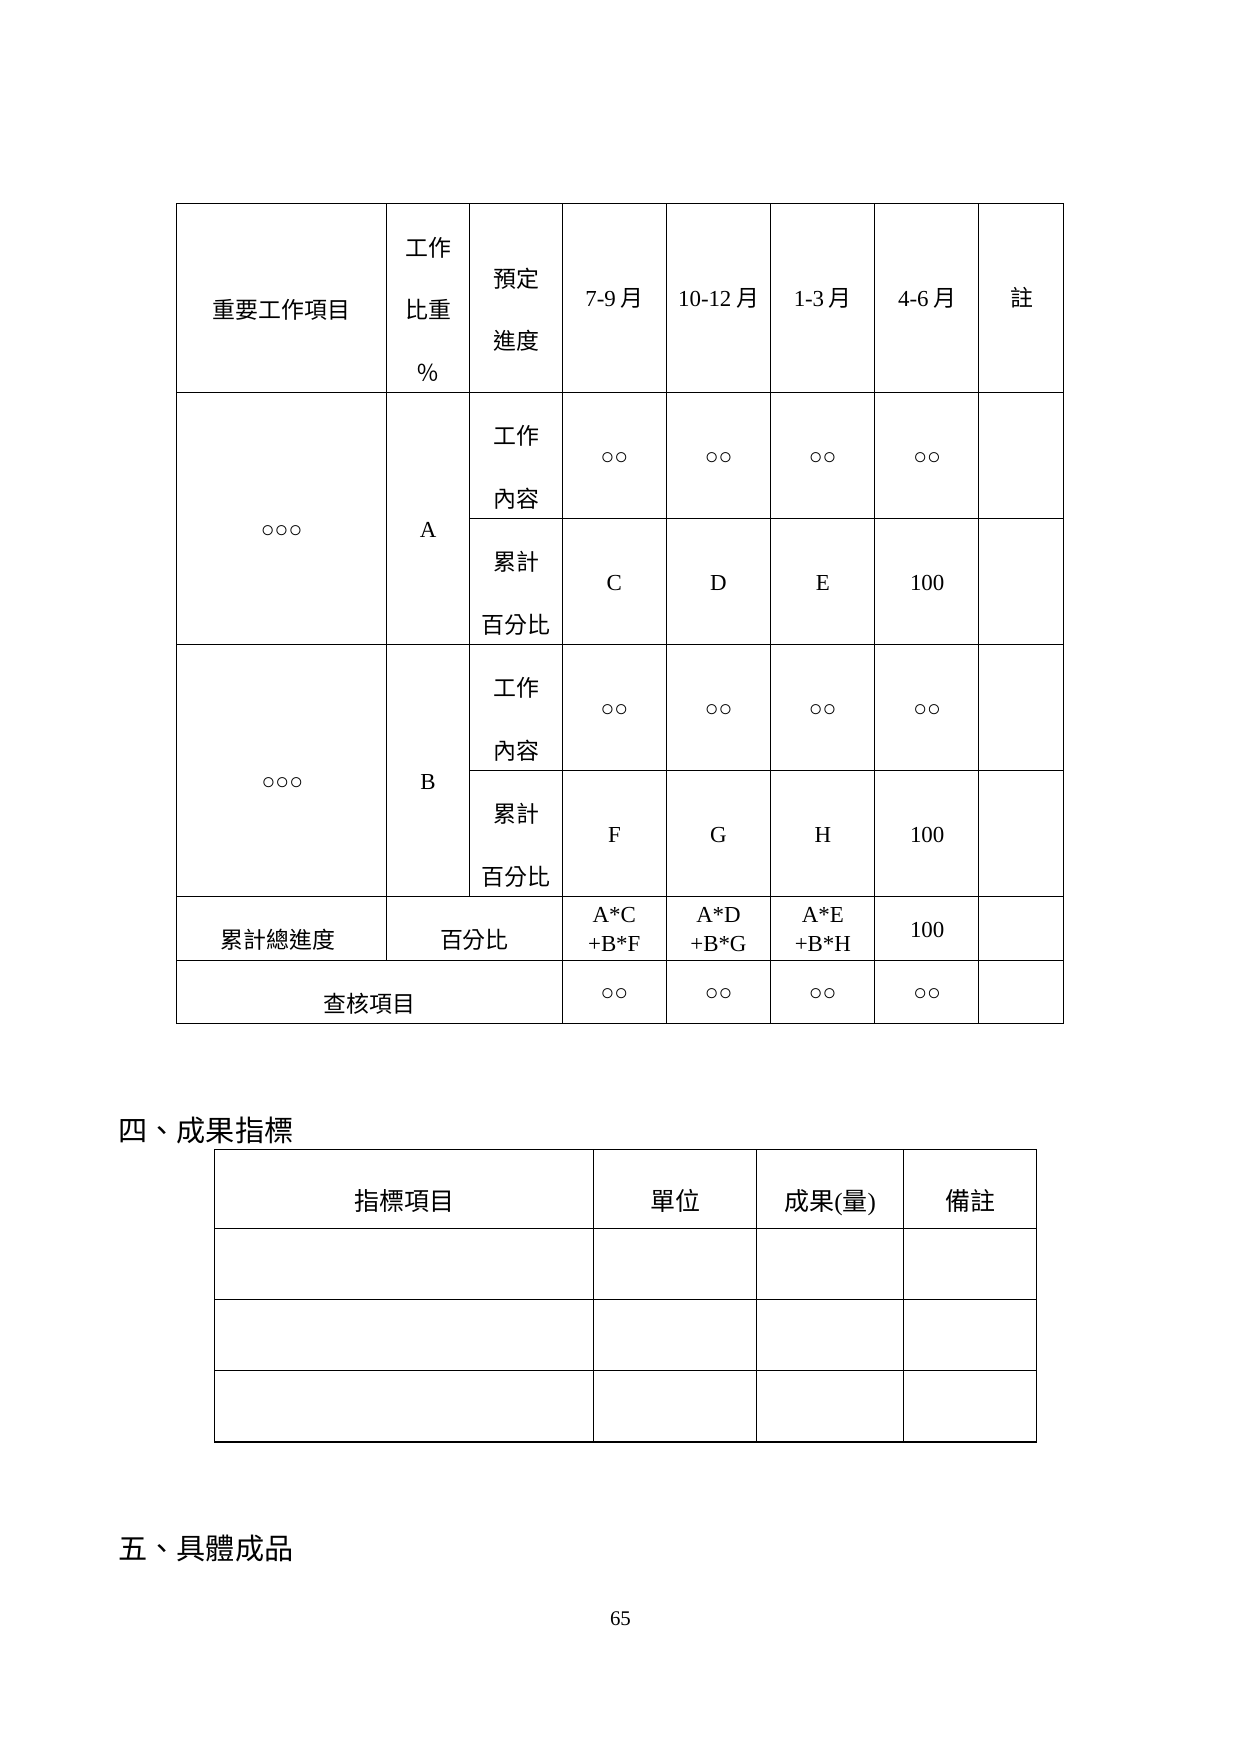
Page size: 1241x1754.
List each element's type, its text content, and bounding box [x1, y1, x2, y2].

table_cell [215, 1229, 593, 1299]
table_cell E [771, 519, 874, 644]
table_cell C [563, 519, 666, 644]
table_cell [979, 897, 1063, 959]
table_cell ○○ [563, 961, 666, 1023]
table_cell [215, 1300, 593, 1370]
table_cell 累計 百分比 [470, 519, 562, 644]
table_cell ○○ [875, 961, 978, 1023]
table_cell ○○ [771, 961, 874, 1023]
table_cell [757, 1300, 903, 1370]
table_cell [594, 1229, 756, 1299]
table_cell [904, 1371, 1036, 1441]
table_header 備註 [904, 1150, 1036, 1228]
table_cell [757, 1229, 903, 1299]
table_cell [979, 771, 1063, 896]
table_cell ○○ [771, 393, 874, 518]
table_cell ○○ [875, 645, 978, 770]
text 五、具體成品 [118, 1505, 1122, 1567]
table_cell 註 [979, 204, 1063, 392]
table_cell 百分比 [387, 897, 562, 959]
table_cell ○○ [875, 393, 978, 518]
table_cell 工作 內容 [470, 393, 562, 518]
table_cell ○○ [771, 645, 874, 770]
table_cell A*C +B*F [563, 897, 666, 959]
table_cell 4-6月 [875, 204, 978, 392]
table_cell G [667, 771, 770, 896]
table_cell ○○○ [177, 393, 386, 644]
text 四、成果指標 [118, 1087, 1122, 1149]
table_cell H [771, 771, 874, 896]
table_cell D [667, 519, 770, 644]
table_cell ○○ [667, 393, 770, 518]
table_cell [594, 1371, 756, 1441]
table_header 成果(量) [757, 1150, 903, 1228]
table_header 單位 [594, 1150, 756, 1228]
table_cell [979, 961, 1063, 1023]
table_cell ○○○ [177, 645, 386, 896]
table_cell 預定 進度 [470, 204, 562, 392]
table_cell A [387, 393, 469, 644]
table_cell B [387, 645, 469, 896]
table_cell [594, 1300, 756, 1370]
table_cell F [563, 771, 666, 896]
table_cell [904, 1300, 1036, 1370]
table_cell 工作 比重 ％ [387, 204, 469, 392]
table_cell [979, 519, 1063, 644]
table_cell ○○ [563, 393, 666, 518]
table_cell 100 [875, 771, 978, 896]
table_cell ○○ [563, 645, 666, 770]
table_cell 工作 內容 [470, 645, 562, 770]
table_cell ○○ [667, 961, 770, 1023]
table_cell [979, 393, 1063, 518]
table_cell ○○ [667, 645, 770, 770]
table_cell A*E +B*H [771, 897, 874, 959]
table_cell 累計總進度 [177, 897, 386, 959]
table_cell [757, 1371, 903, 1441]
table_cell A*D +B*G [667, 897, 770, 959]
table_cell 7-9月 [563, 204, 666, 392]
table_cell 查核項目 [177, 961, 562, 1023]
table_cell [979, 645, 1063, 770]
table_cell 100 [875, 897, 978, 959]
table_cell 重要工作項目 [177, 204, 386, 392]
table_cell 100 [875, 519, 978, 644]
table_cell 10-12月 [667, 204, 770, 392]
table_header 指標項目 [215, 1150, 593, 1228]
table_cell 1-3月 [771, 204, 874, 392]
table_cell 累計 百分比 [470, 771, 562, 896]
table_cell [904, 1229, 1036, 1299]
table_cell [215, 1371, 593, 1441]
